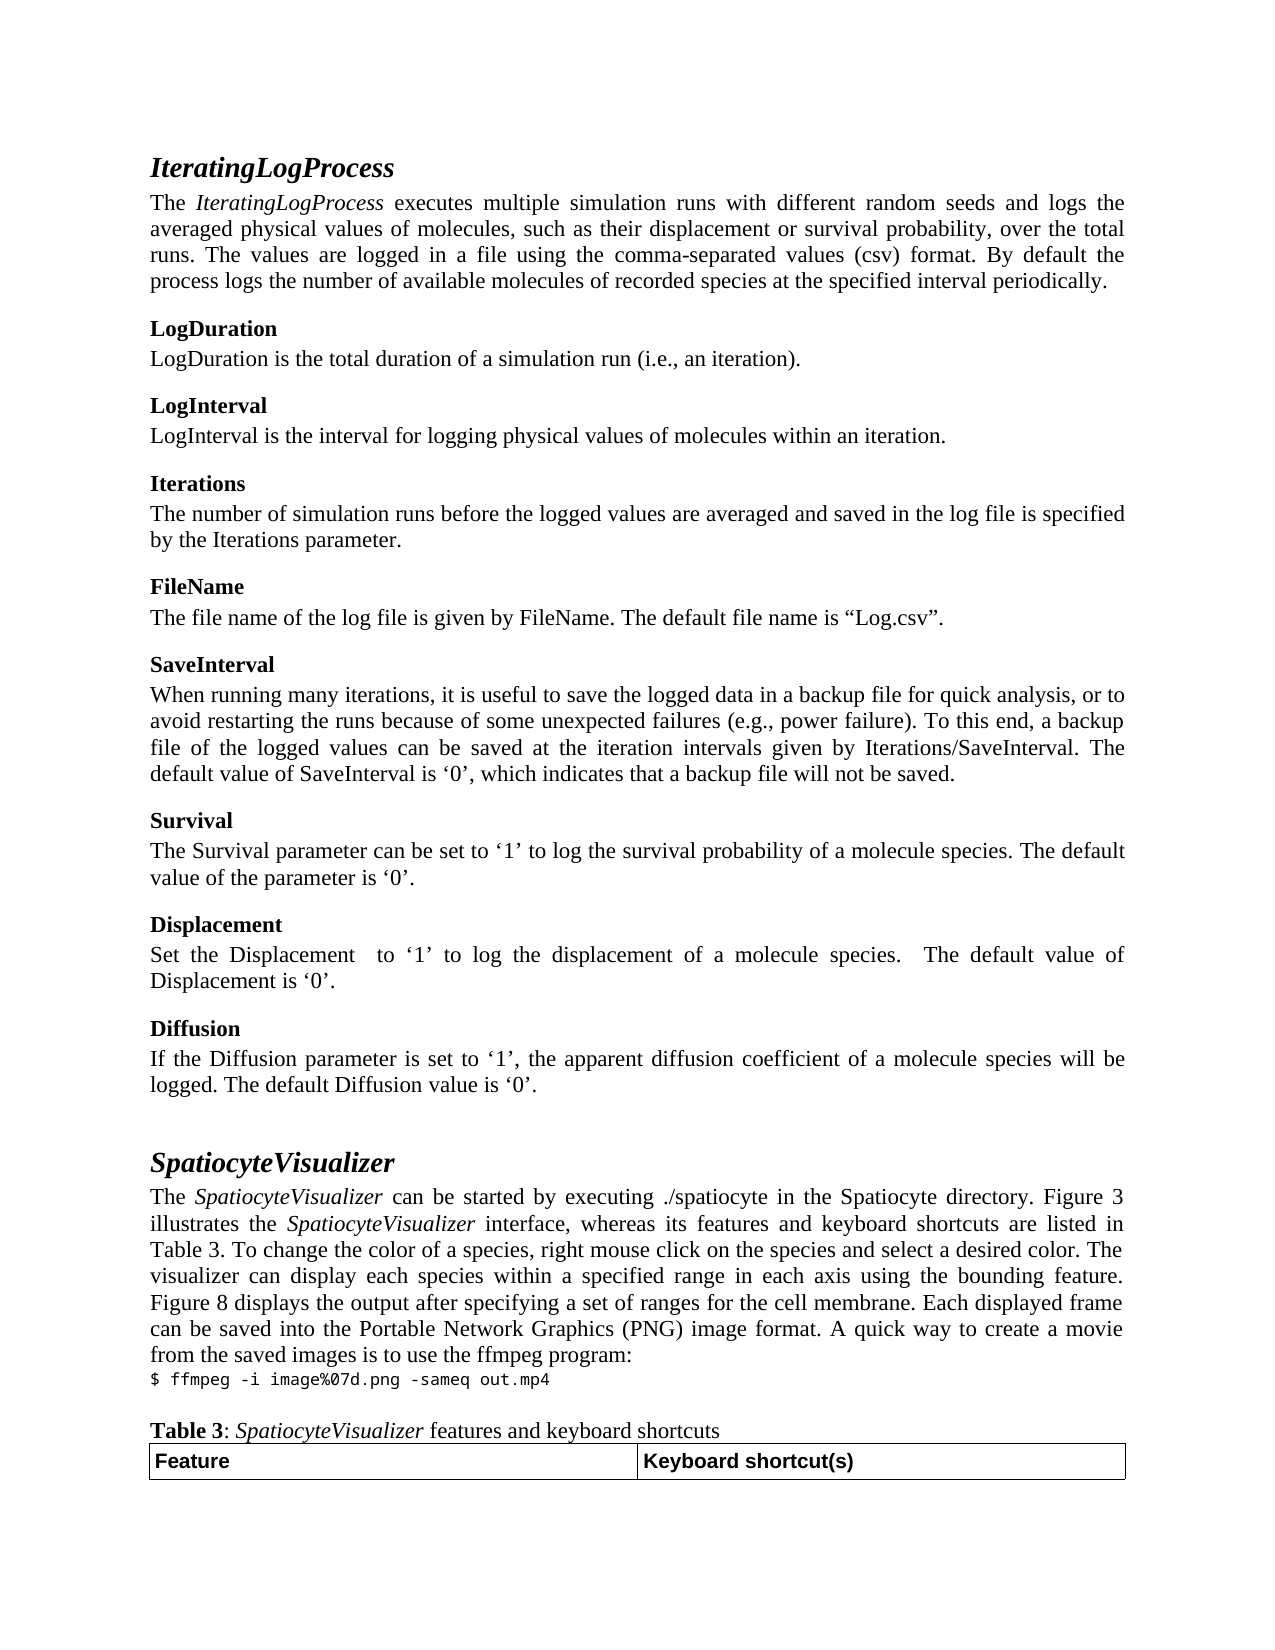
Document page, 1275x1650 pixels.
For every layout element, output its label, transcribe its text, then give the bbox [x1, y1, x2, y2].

subtitle SaveInterval [150, 651, 1125, 677]
text The Survival parameter can be set to ‘1’ to log the survival probability of a molecule species. The default value of the parameter is ‘0’. [150, 837, 1125, 890]
text LogDuration is the total duration of a simulation run (i.e., an iteration). [150, 345, 1125, 371]
text LogInterval is the interval for logging physical values of molecules within an iteration. [150, 422, 1125, 449]
subtitle Displacement [150, 911, 1125, 937]
text Set the Displacement to ‘1’ to log the displacement of a molecule species. The default value of Displacement is ‘0’. [150, 941, 1125, 994]
text The IteratingLogProcess executes multiple simulation runs with different random seeds and logs the averaged physical values of molecules, such as their displacement or survival probability, over the total runs. The values are logged in a file using the comma-separated values (csv) format. By default the process logs the number of available molecules of recorded species at the specified interval periodically. [150, 188, 1125, 294]
subtitle LogInterval [150, 392, 1125, 418]
text If the Diffusion parameter is set to ‘1’, the apparent diffusion coefficient of a molecule species will be logged. The default Diffusion value is ‘0’. [150, 1045, 1125, 1098]
table_header Keyboard shortcut(s) [638, 1444, 1125, 1479]
text The SpatiocyteVisualizer can be started by executing ./spatiocyte in the Spatiocyte directory. Figure 3 illustrates the SpatiocyteVisualizer interface, whereas its features and keyboard shortcuts are listed in Table 3. To change the color of a species, right mouse click on the species and select a desired color. The visualizer can display each species within a specified range in each axis using the bounding feature. Figure 8 displays the output after specifying a set of ranges for the cell membrane. Each displayed frame can be saved into the Portable Network Graphics (PNG) image format. A quick way to create a movie from the saved images is to use the ffmpeg program: [150, 1183, 1125, 1368]
text When running many iterations, it is useful to save the logged data in a backup file for quick analysis, or to avoid restarting the runs because of some unexpected failures (e.g., power failure). To this end, a backup file of the logged values can be saved at the iteration intervals given by Iterations/SaveInterval. The default value of SaveInterval is ‘0’, which indicates that a backup file will not be saved. [150, 681, 1125, 786]
subtitle Iterations [150, 469, 1125, 496]
subtitle IteratingLogProcess [150, 150, 1125, 183]
text Table 3: SpatiocyteVisualizer features and keyboard shortcuts [150, 1417, 1125, 1443]
text $ ffmpeg -i image%07d.png -sameq out.mp4 [150, 1368, 1125, 1391]
subtitle FileName [150, 573, 1125, 600]
subtitle SpatiocyteVisualizer [150, 1145, 1125, 1178]
subtitle Diffusion [150, 1015, 1125, 1041]
text The number of simulation runs before the logged values are averaged and saved in the log file is specified by the Iterations parameter. [150, 500, 1125, 552]
subtitle LogDuration [150, 315, 1125, 341]
table_header Feature [150, 1444, 637, 1479]
subtitle Survival [150, 807, 1125, 833]
text The file name of the log file is given by FileName. The default file name is “Log.csv”. [150, 603, 1125, 630]
